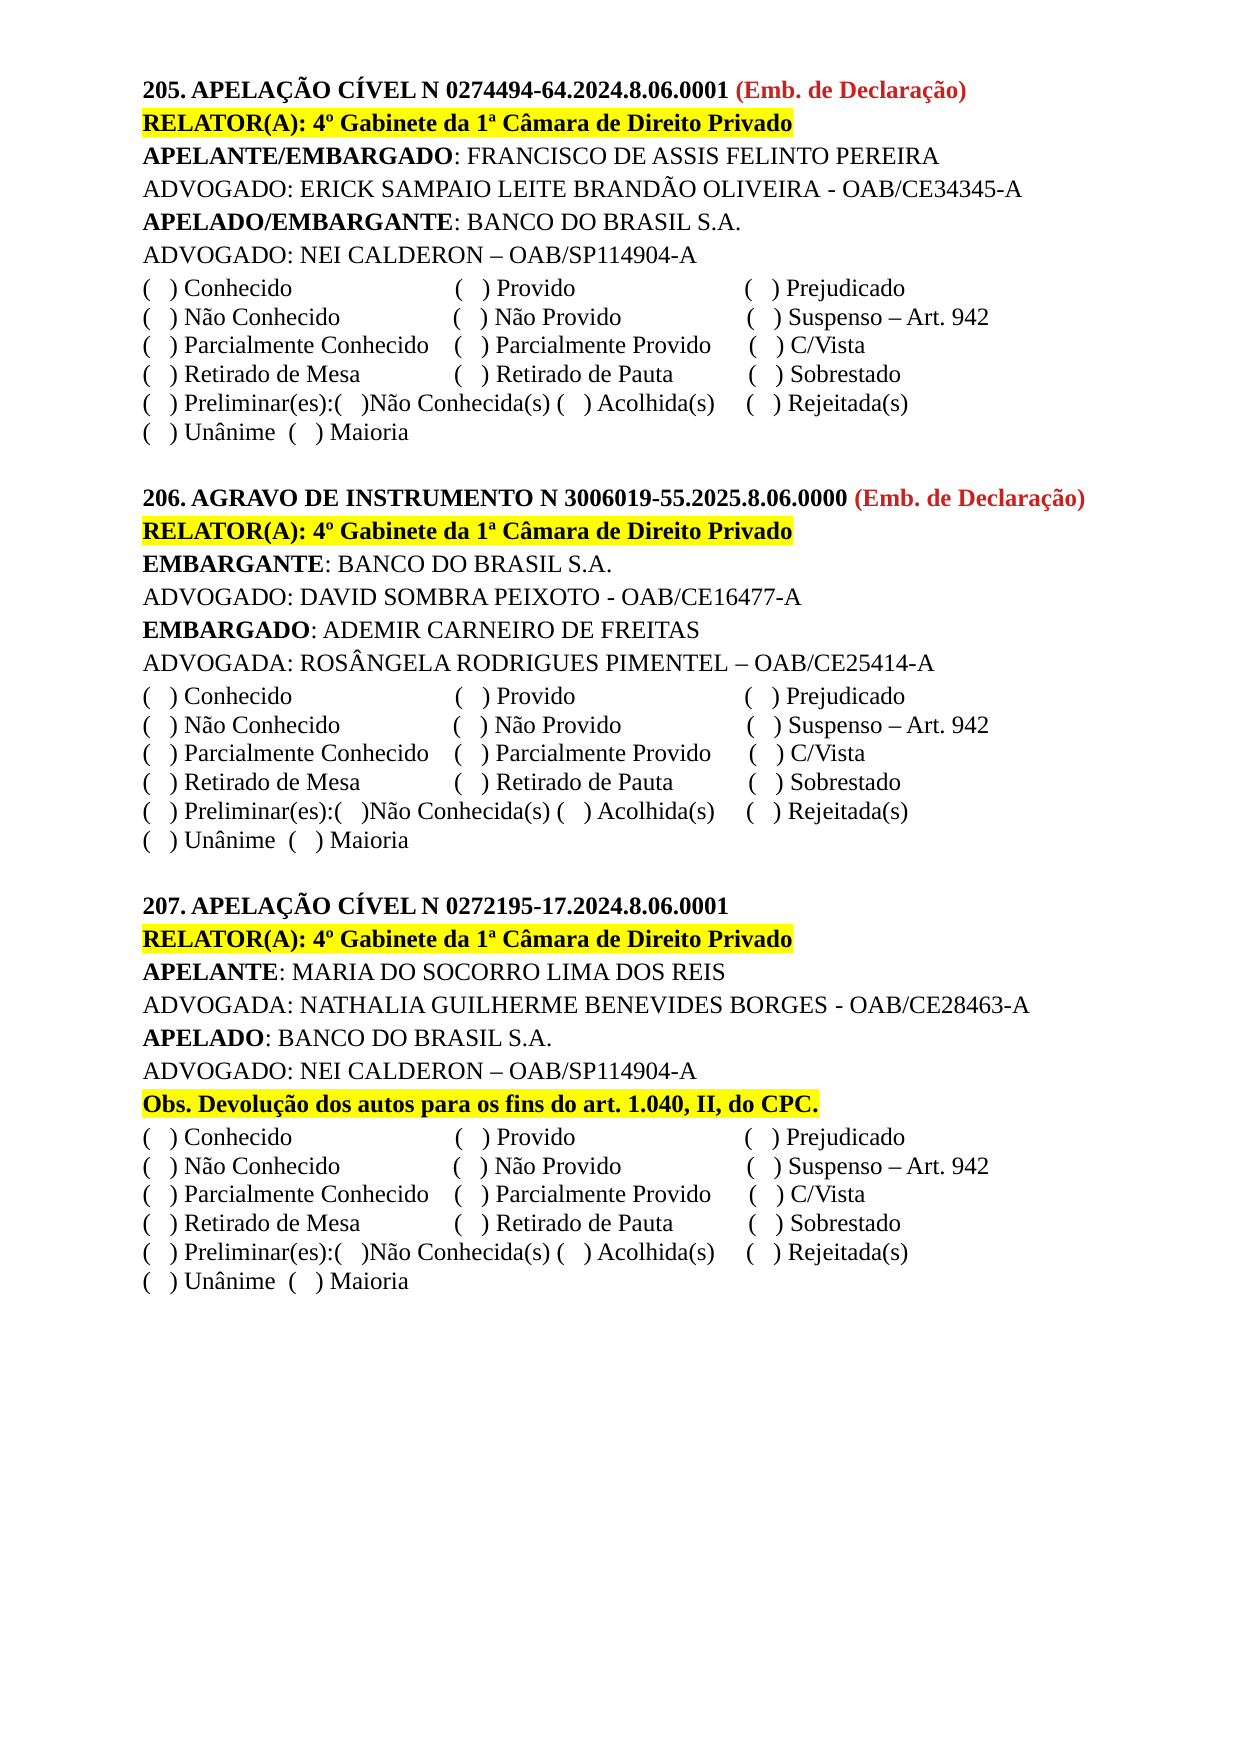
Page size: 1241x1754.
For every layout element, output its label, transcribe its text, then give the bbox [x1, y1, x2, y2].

text Obs. Devolução dos autos para os fins do art. 1.040, II, do CPC. [142, 1089, 1188, 1118]
text ( ) Preliminar(es):( )Não Conhecida(s) ( ) Acolhida(s) ( ) Rejeitada(s) [142, 1237, 1158, 1266]
text ( ) Conhecido ( ) Provido ( ) Prejudicado [142, 273, 1141, 302]
text ( ) Não Conhecido ( ) Não Provido ( ) Suspenso – Art. 942 [142, 710, 1158, 738]
text ( ) Parcialmente Conhecido ( ) Parcialmente Provido ( ) C/Vista [142, 738, 1158, 767]
text ( ) Retirado de Mesa ( ) Retirado de Pauta ( ) Sobrestado [142, 1208, 1158, 1237]
text ( ) Conhecido ( ) Provido ( ) Prejudicado [142, 681, 1141, 710]
text 205. APELAÇÃO CÍVEL N 0274494-64.2024.8.06.0001 (Emb. de Declaração) RELATOR(A): 4º Gabinete da 1ª Câmara de Direito Privado APELANTE/EMBARGADO: FRANCISCO DE ASSIS FELINTO PEREIRA ADVOGADO: ERICK SAMPAIO LEITE BRANDÃO OLIVEIRA - OAB/CE34345-A APELADO/EMBARGANTE: BANCO DO BRASIL S.A. ADVOGADO: NEI CALDERON – OAB/SP114904-A [142, 75, 1188, 269]
text ( ) Unânime ( ) Maioria [142, 1266, 1188, 1361]
text ( ) Preliminar(es):( )Não Conhecida(s) ( ) Acolhida(s) ( ) Rejeitada(s) [142, 796, 1158, 825]
text ( ) Não Conhecido ( ) Não Provido ( ) Suspenso – Art. 942 [142, 1151, 1158, 1179]
text ( ) Parcialmente Conhecido ( ) Parcialmente Provido ( ) C/Vista [142, 1179, 1158, 1208]
text ( ) Retirado de Mesa ( ) Retirado de Pauta ( ) Sobrestado [142, 767, 1158, 796]
text ( ) Não Conhecido ( ) Não Provido ( ) Suspenso – Art. 942 [142, 302, 1158, 331]
text ( ) Conhecido ( ) Provido ( ) Prejudicado [142, 1122, 1141, 1151]
text ( ) Preliminar(es):( )Não Conhecida(s) ( ) Acolhida(s) ( ) Rejeitada(s) [142, 388, 1158, 417]
text ( ) Parcialmente Conhecido ( ) Parcialmente Provido ( ) C/Vista [142, 331, 1158, 359]
text ( ) Unânime ( ) Maioria 206. AGRAVO DE INSTRUMENTO N 3006019-55.2025.8.06.0000 (Emb. de Declaração) RELATOR(A): 4º Gabinete da 1ª Câmara de Direito Privado EMBARGANTE: BANCO DO BRASIL S.A. ADVOGADO: DAVID SOMBRA PEIXOTO - OAB/CE16477-A EMBARGADO: ADEMIR CARNEIRO DE FREITAS ADVOGADA: ROSÂNGELA RODRIGUES PIMENTEL – OAB/CE25414-A [142, 417, 1188, 677]
text ( ) Retirado de Mesa ( ) Retirado de Pauta ( ) Sobrestado [142, 359, 1158, 388]
text ( ) Unânime ( ) Maioria 207. APELAÇÃO CÍVEL N 0272195-17.2024.8.06.0001 RELATOR(A): 4º Gabinete da 1ª Câmara de Direito Privado APELANTE: MARIA DO SOCORRO LIMA DOS REIS ADVOGADA: NATHALIA GUILHERME BENEVIDES BORGES - OAB/CE28463-A APELADO: BANCO DO BRASIL S.A. ADVOGADO: NEI CALDERON – OAB/SP114904-A [142, 825, 1188, 1085]
